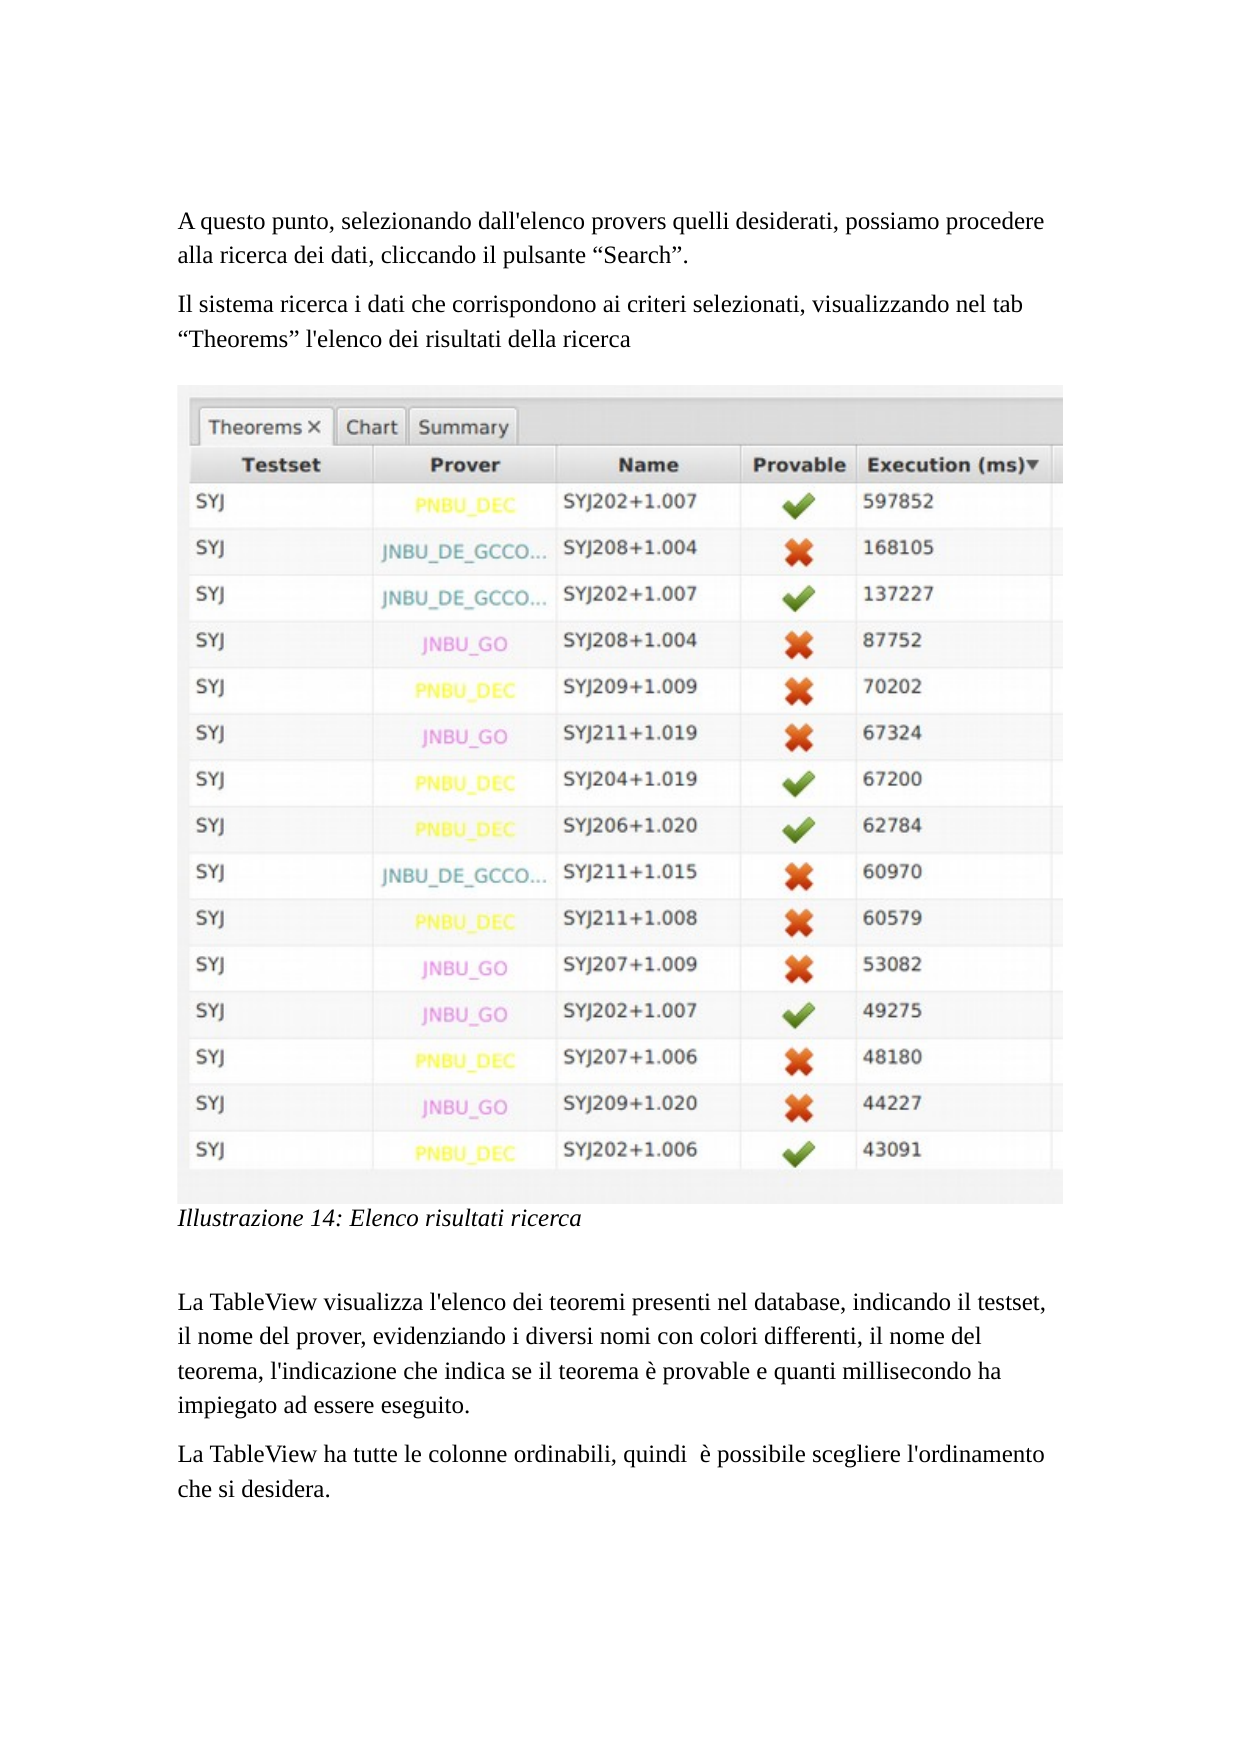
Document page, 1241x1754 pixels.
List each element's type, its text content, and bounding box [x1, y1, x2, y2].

subtitle Il sistema ricerca i dati che corrispondono ai criteri selezionati, visualizzando nel tab “Theorems” l'elenco dei risultati della ricerca [177, 289, 1063, 353]
subtitle A questo punto, selezionando dall'elenco provers quelli desiderati, possiamo procedere alla ricerca dei dati, cliccando il pulsante “Search”. [177, 206, 1063, 269]
text Illustrazione 14: Elenco risultati ricerca [177, 1204, 1063, 1232]
picture [177, 385, 1063, 1204]
subtitle La TableView visualizza l'elenco dei teoremi presenti nel database, indicando il testset, il nome del prover, evidenziando i diversi nomi con colori differenti, il nome del teorema, l'indicazione che indica se il teorema è provable e quanti millisecondo ha impiegato ad essere eseguito. [177, 1287, 1063, 1419]
subtitle La TableView ha tutte le colonne ordinabili, quindi è possibile scegliere l'ordinamento che si desidera. [177, 1439, 1063, 1502]
